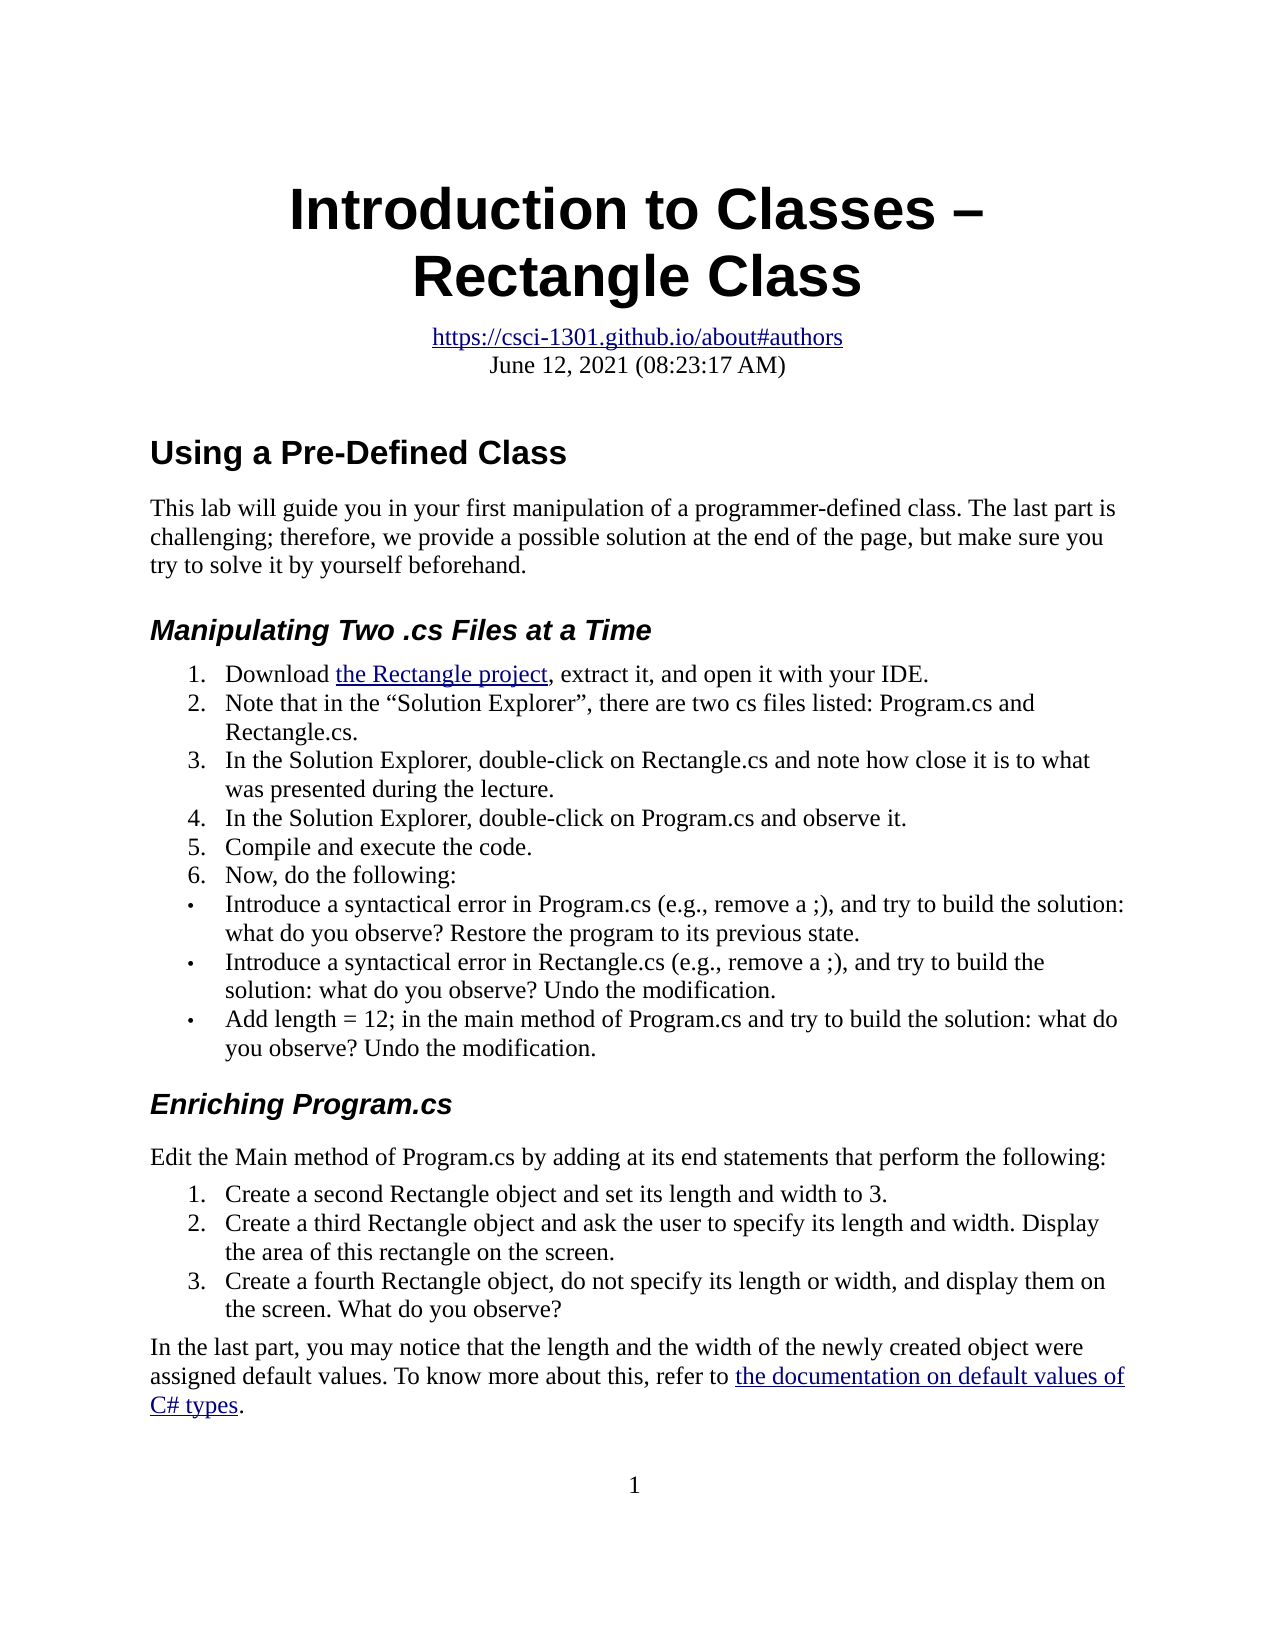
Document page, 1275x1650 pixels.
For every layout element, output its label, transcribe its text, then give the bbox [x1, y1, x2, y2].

text This lab will guide you in your first manipulation of a programmer-defined class. The last part is challenging; therefore, we provide a possible solution at the end of the page, but make sure you try to solve it by yourself beforehand. [150, 493, 1125, 579]
list Introduce a syntactical error in Rectangle.cs (e.g., remove a ;), and try to build the solution: what do you observe? Undo the modification. [187, 947, 1125, 1004]
list Add length = 12; in the main method of Program.cs and try to build the solution: what do you observe? Undo the modification. [187, 1004, 1125, 1062]
text In the last part, you may notice that the length and the width of the newly created object were assigned default values. To know more about this, refer to the documentation on default values of C# types. [150, 1332, 1125, 1418]
list Create a third Rectangle object and ask the user to specify its length and width. Display the area of this rectangle on the screen. [187, 1208, 1125, 1266]
list In the Solution Explorer, double-click on Program.cs and observe it. [187, 803, 1125, 832]
list Compile and execute the code. [187, 832, 1125, 861]
list Introduce a syntactical error in Program.cs (e.g., remove a ;), and try to build the solution: what do you observe? Restore the program to its previous state. [187, 889, 1125, 947]
text Edit the Main method of Program.cs by adding at its end statements that perform the following: [150, 1142, 1125, 1171]
list Note that in the “Solution Explorer”, there are two cs files listed: Program.cs and Rectangle.cs. [187, 688, 1125, 746]
list Create a fourth Rectangle object, do not specify its length or width, and display them on the screen. What do you observe? [187, 1266, 1125, 1323]
title Introduction to Classes – Rectangle Class [150, 175, 1125, 309]
subtitle Manipulating Two .cs Files at a Time [150, 613, 1125, 647]
subtitle Enriching Program.cs [150, 1087, 1125, 1120]
list Create a second Rectangle object and set its length and width to 3. [187, 1179, 1125, 1208]
list Now, do the following: [187, 861, 1125, 889]
subtitle Using a Pre-Defined Class [150, 433, 1125, 472]
text https://csci-1301.github.io/about#authors [150, 322, 1125, 350]
list In the Solution Explorer, double-click on Rectangle.cs and note how close it is to what was presented during the lecture. [187, 746, 1125, 803]
text June 12, 2021 (08:23:17 AM) [150, 350, 1125, 379]
list Download the Rectangle project, extract it, and open it with your IDE. [187, 659, 1125, 688]
